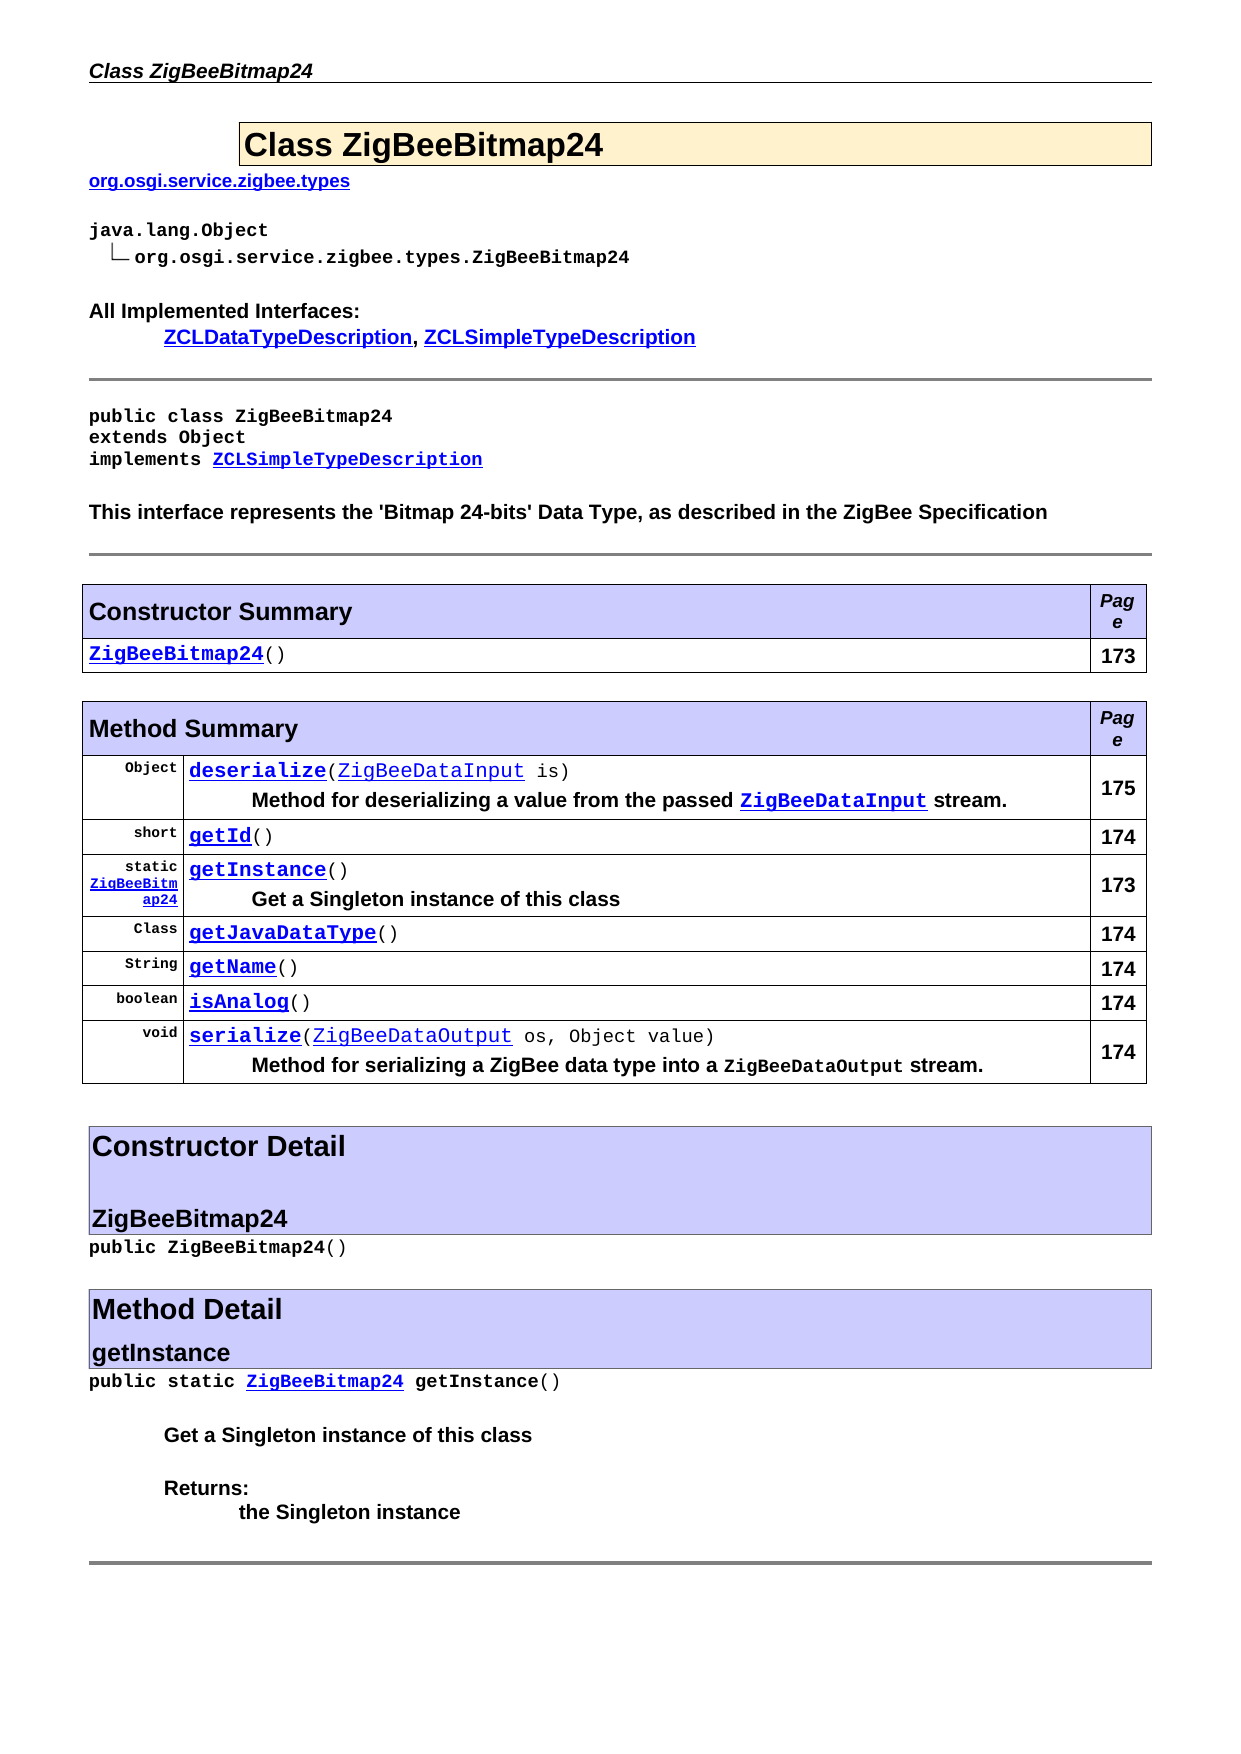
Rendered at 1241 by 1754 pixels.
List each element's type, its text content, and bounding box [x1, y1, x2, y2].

table_cell serialize(ZigBeeDataOutput os, Object value) Method for serializing a ZigBee data type into a ZigBeeDataOutput stream. [184, 1021, 1090, 1083]
table_cell deserialize(ZigBeeDataInput is) Method for deserializing a value from the passed ZigBeeDataInput stream. [184, 756, 1090, 819]
text implements ZCLSimpleTypeDescription [88, 449, 1152, 471]
table_cell getJavaDataType() [184, 917, 1090, 951]
table_cell Object [83, 756, 183, 819]
text org.osgi.service.zigbee.types.ZigBeeBitmap24 [88, 242, 1152, 269]
text java.lang.Object [88, 221, 1152, 242]
table_cell 173 [1091, 639, 1146, 672]
subtitle Method Detail [90, 1290, 1151, 1325]
table_cell 174 [1091, 952, 1146, 985]
table_cell getInstance() Get a Singleton instance of this class [184, 855, 1090, 916]
subtitle getInstance [90, 1334, 1151, 1368]
text public static ZigBeeBitmap24 getInstance() [88, 1372, 1152, 1393]
subtitle ZigBeeBitmap24 [90, 1200, 1151, 1234]
table_header Page [1091, 702, 1146, 755]
table_cell ZigBeeBitmap24() [83, 639, 1090, 672]
picture [111, 241, 135, 264]
text ZCLDataTypeDescription, ZCLSimpleTypeDescription [163, 325, 1152, 349]
table_cell isAnalog() [184, 986, 1090, 1020]
table_cell getName() [184, 952, 1090, 985]
table_header Page [1091, 585, 1146, 638]
table_cell getId() [184, 820, 1090, 853]
table_cell static ZigBeeBitmap24 [83, 855, 183, 916]
text Returns: [163, 1476, 1152, 1500]
table_cell boolean [83, 986, 183, 1020]
subtitle Class ZigBeeBitmap24 [240, 123, 1151, 165]
table_cell void [83, 1021, 183, 1083]
text This interface represents the 'Bitmap 24-bits' Data Type, as described in the ZigBee Specification [88, 500, 1152, 524]
table_cell 175 [1091, 756, 1146, 819]
table_cell Class [83, 917, 183, 951]
text public ZigBeeBitmap24() [88, 1238, 1152, 1259]
text Get a Singleton instance of this class [163, 1423, 1152, 1447]
table_cell 174 [1091, 820, 1146, 853]
table_header Constructor Summary [83, 585, 1090, 638]
text the Singleton instance [238, 1500, 1152, 1524]
text extends Object [88, 428, 1152, 449]
table_cell 173 [1091, 855, 1146, 916]
text org.osgi.service.zigbee.types [88, 170, 1152, 191]
table_header Method Summary [83, 702, 1090, 755]
table_cell 174 [1091, 986, 1146, 1020]
table_cell short [83, 820, 183, 853]
text public class ZigBeeBitmap24 [88, 407, 1152, 428]
table_cell 174 [1091, 1021, 1146, 1083]
subtitle All Implemented Interfaces: [88, 298, 1152, 322]
table_cell String [83, 952, 183, 985]
table_cell 174 [1091, 917, 1146, 951]
subtitle Constructor Detail [90, 1127, 1151, 1162]
